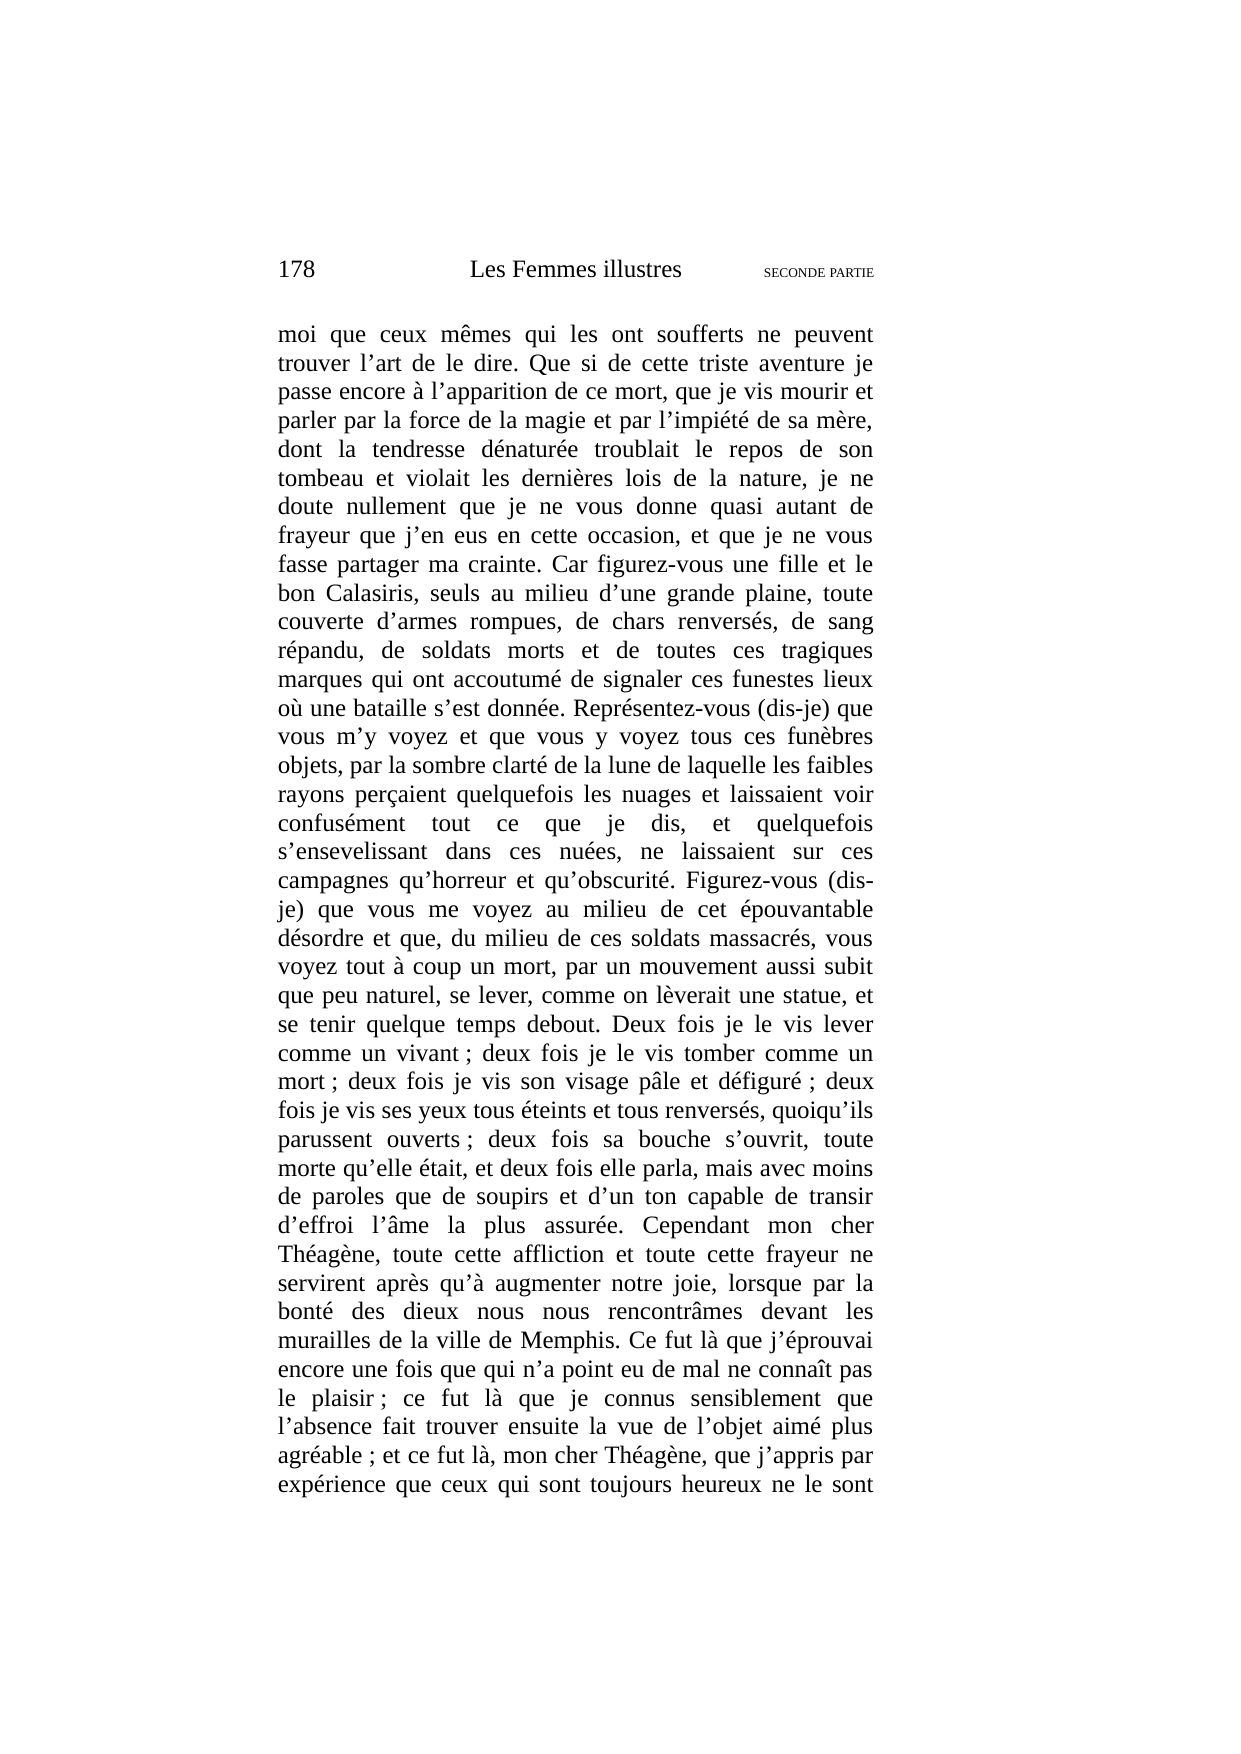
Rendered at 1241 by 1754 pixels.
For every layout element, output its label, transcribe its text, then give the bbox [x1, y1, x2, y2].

text moi que ceux mêmes qui les ont soufferts ne peuvent trouver l’art de le dire. Que si de cette triste aventure je passe encore à l’apparition de ce mort, que je vis mourir et parler par la force de la magie et par l’impiété de sa mère, dont la tendresse dénaturée troublait le repos de son tombeau et violait les dernières lois de la nature, je ne doute nullement que je ne vous donne quasi autant de frayeur que j’en eus en cette occasion, et que je ne vous fasse partager ma crainte. Car figurez-vous une fille et le bon Calasiris, seuls au milieu d’une grande plaine, toute couverte d’armes rompues, de chars renversés, de sang répandu, de soldats morts et de toutes ces tragiques marques qui ont accoutumé de signaler ces funestes lieux où une bataille s’est donnée. Représentez-vous (dis-je) que vous m’y voyez et que vous y voyez tous ces funèbres objets, par la sombre clarté de la lune de laquelle les faibles rayons perçaient quelquefois les nuages et laissaient voir confusément tout ce que je dis, et quelquefois s’ensevelissant dans ces nuées, ne laissaient sur ces campagnes qu’horreur et qu’obscurité. Figurez-vous (dis-je) que vous me voyez au milieu de cet épouvantable désordre et que, du milieu de ces soldats massacrés, vous voyez tout à coup un mort, par un mouvement aussi subit que peu naturel, se lever, comme on lèverait une statue, et se tenir quelque temps debout. Deux fois je le vis lever comme un vivant ; deux fois je le vis tomber comme un mort ; deux fois je vis son visage pâle et défiguré ; deux fois je vis ses yeux tous éteints et tous renversés, quoiqu’ils parussent ouverts ; deux fois sa bouche s’ouvrit, toute morte qu’elle était, et deux fois elle parla, mais avec moins de paroles que de soupirs et d’un ton capable de transir d’effroi l’âme la plus assurée. Cependant mon cher Théagène, toute cette affliction et toute cette frayeur ne servirent après qu’à augmenter notre joie, lorsque par la bonté des dieux nous nous rencontrâmes devant les murailles de la ville de Memphis. Ce fut là que j’éprouvai encore une fois que qui n’a point eu de mal ne connaît pas le plaisir ; ce fut là que je connus sensiblement que l’absence fait trouver ensuite la vue de l’objet aimé plus agréable ; et ce fut là, mon cher Théagène, que j’appris par expérience que ceux qui sont toujours heureux ne le sont [278, 319, 874, 1498]
